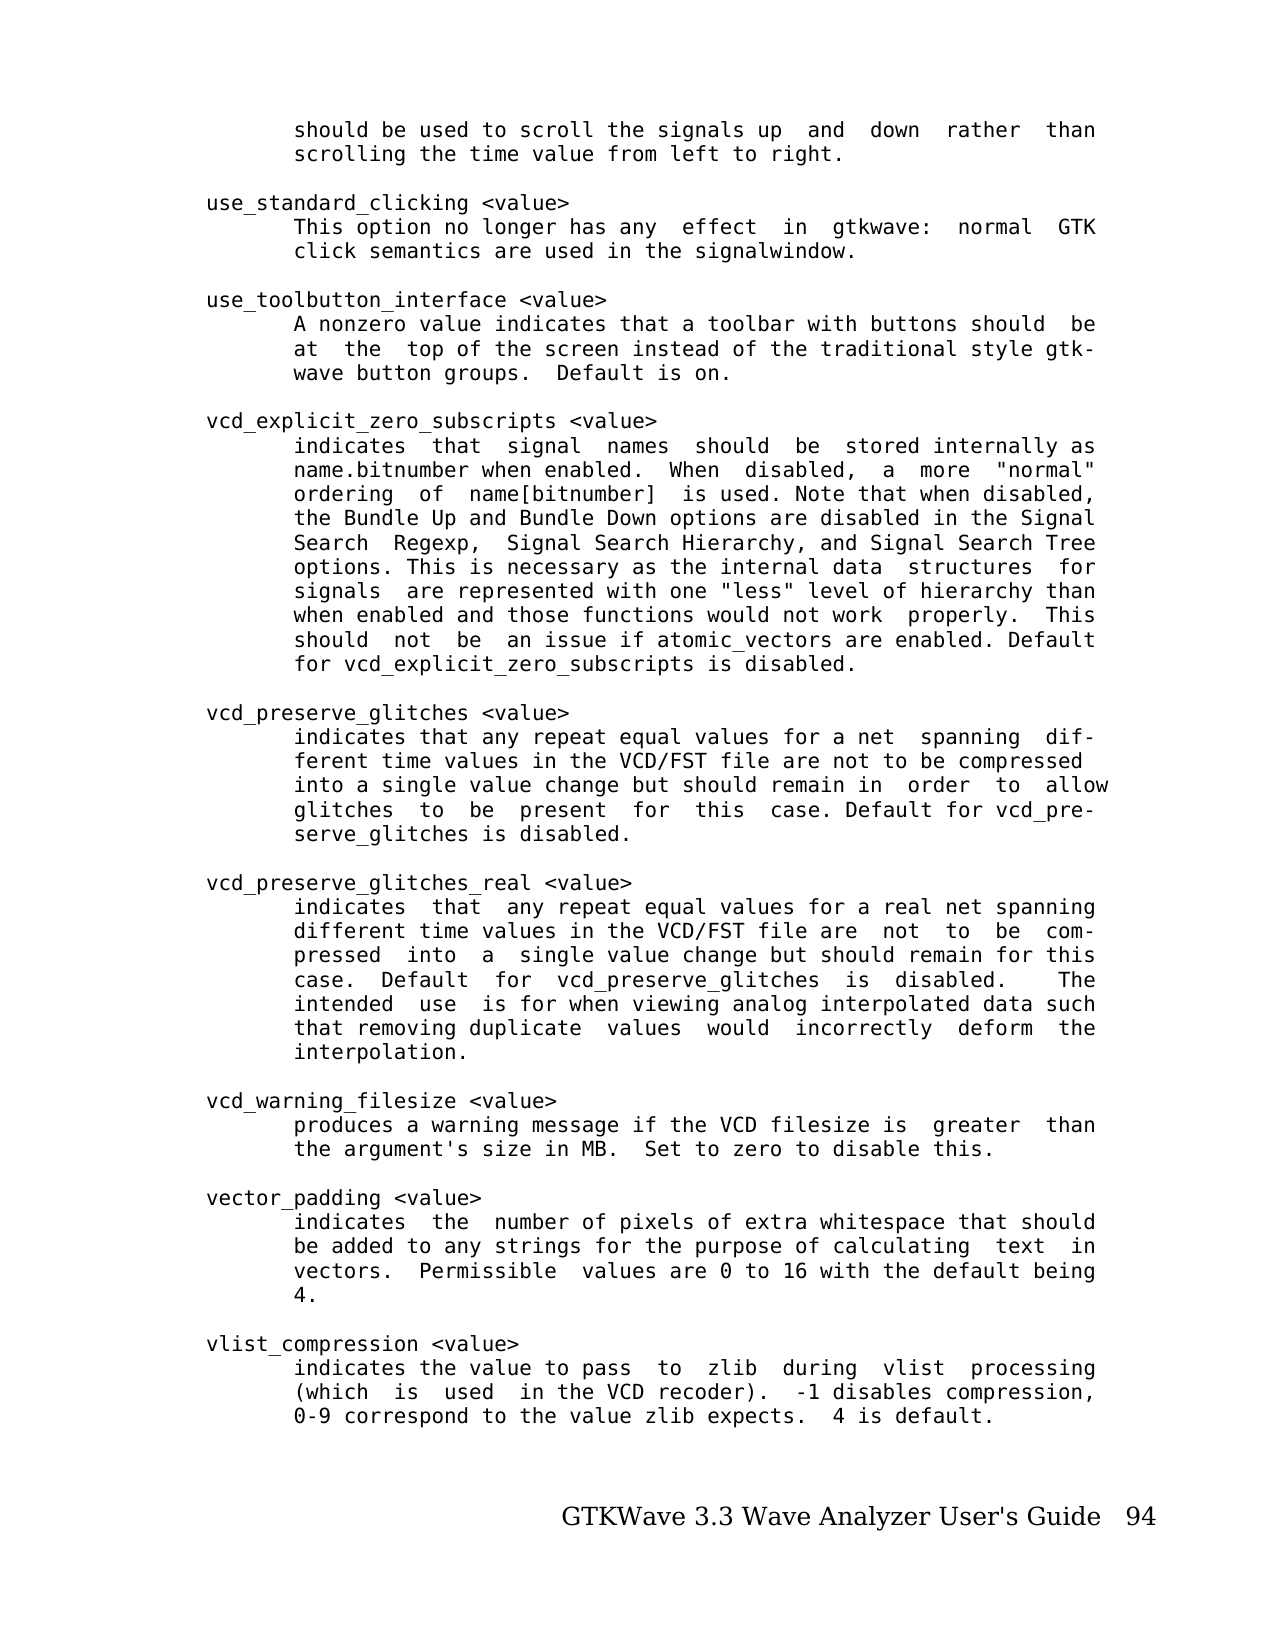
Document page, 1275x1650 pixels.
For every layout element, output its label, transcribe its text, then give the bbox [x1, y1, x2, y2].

text be added to any strings for the purpose of calculating text in [118, 1234, 1157, 1259]
text indicates that any repeat equal values for a net spanning dif- [118, 725, 1157, 749]
text should not be an issue if atomic_vectors are enabled. Default [118, 628, 1157, 652]
text intended use is for when viewing analog interpolated data such [118, 992, 1157, 1016]
text at the top of the screen instead of the traditional style gtk- [118, 337, 1157, 361]
text scrolling the time value from left to right. [118, 142, 1157, 167]
text indicates that signal names should be stored internally as [118, 434, 1157, 458]
text vcd_preserve_glitches <value> [118, 701, 1157, 725]
text produces a warning message if the VCD filesize is greater than [118, 1113, 1157, 1137]
text indicates the value to pass to zlib during vlist processing [118, 1356, 1157, 1380]
text indicates that any repeat equal values for a real net spanning [118, 895, 1157, 919]
text Search Regexp, Signal Search Hierarchy, and Signal Search Tree [118, 531, 1157, 555]
text when enabled and those functions would not work properly. This [118, 603, 1157, 628]
text ordering of name[bitnumber] is used. Note that when disabled, [118, 482, 1157, 506]
text pressed into a single value change but should remain for this [118, 943, 1157, 968]
text into a single value change but should remain in order to allow [118, 773, 1157, 798]
text click semantics are used in the signalwindow. [118, 239, 1157, 264]
text wave button groups. Default is on. [118, 361, 1157, 385]
text ferent time values in the VCD/FST file are not to be compressed [118, 749, 1157, 773]
text serve_glitches is disabled. [118, 822, 1157, 846]
text interpolation. [118, 1040, 1157, 1065]
text use_toolbutton_interface <value> [118, 288, 1157, 312]
text different time values in the VCD/FST file are not to be com‐ [118, 919, 1157, 943]
text indicates the number of pixels of extra whitespace that should [118, 1210, 1157, 1234]
text use_standard_clicking <value> [118, 191, 1157, 215]
text for vcd_explicit_zero_subscripts is disabled. [118, 652, 1157, 676]
text options. This is necessary as the internal data structures for [118, 555, 1157, 579]
text This option no longer has any effect in gtkwave: normal GTK [118, 215, 1157, 239]
text signals are represented with one "less" level of hierarchy than [118, 579, 1157, 603]
text the argument's size in MB. Set to zero to disable this. [118, 1137, 1157, 1162]
text 0-9 correspond to the value zlib expects. 4 is default. [118, 1404, 1157, 1429]
text vcd_preserve_glitches_real <value> [118, 871, 1157, 895]
text vlist_compression <value> [118, 1332, 1157, 1356]
text vcd_warning_filesize <value> [118, 1089, 1157, 1113]
text vector_padding <value> [118, 1186, 1157, 1210]
text name.bitnumber when enabled. When disabled, a more "normal" [118, 458, 1157, 482]
text A nonzero value indicates that a toolbar with buttons should be [118, 312, 1157, 337]
text should be used to scroll the signals up and down rather than [118, 118, 1157, 142]
text glitches to be present for this case. Default for vcd_pre- [118, 798, 1157, 822]
text the Bundle Up and Bundle Down options are disabled in the Signal [118, 506, 1157, 531]
text vectors. Permissible values are 0 to 16 with the default being [118, 1259, 1157, 1283]
text 4. [118, 1283, 1157, 1307]
text that removing duplicate values would incorrectly deform the [118, 1016, 1157, 1040]
text case. Default for vcd_preserve_glitches is disabled. The [118, 968, 1157, 992]
text (which is used in the VCD recoder). -1 disables compression, [118, 1380, 1157, 1404]
text vcd_explicit_zero_subscripts <value> [118, 409, 1157, 434]
